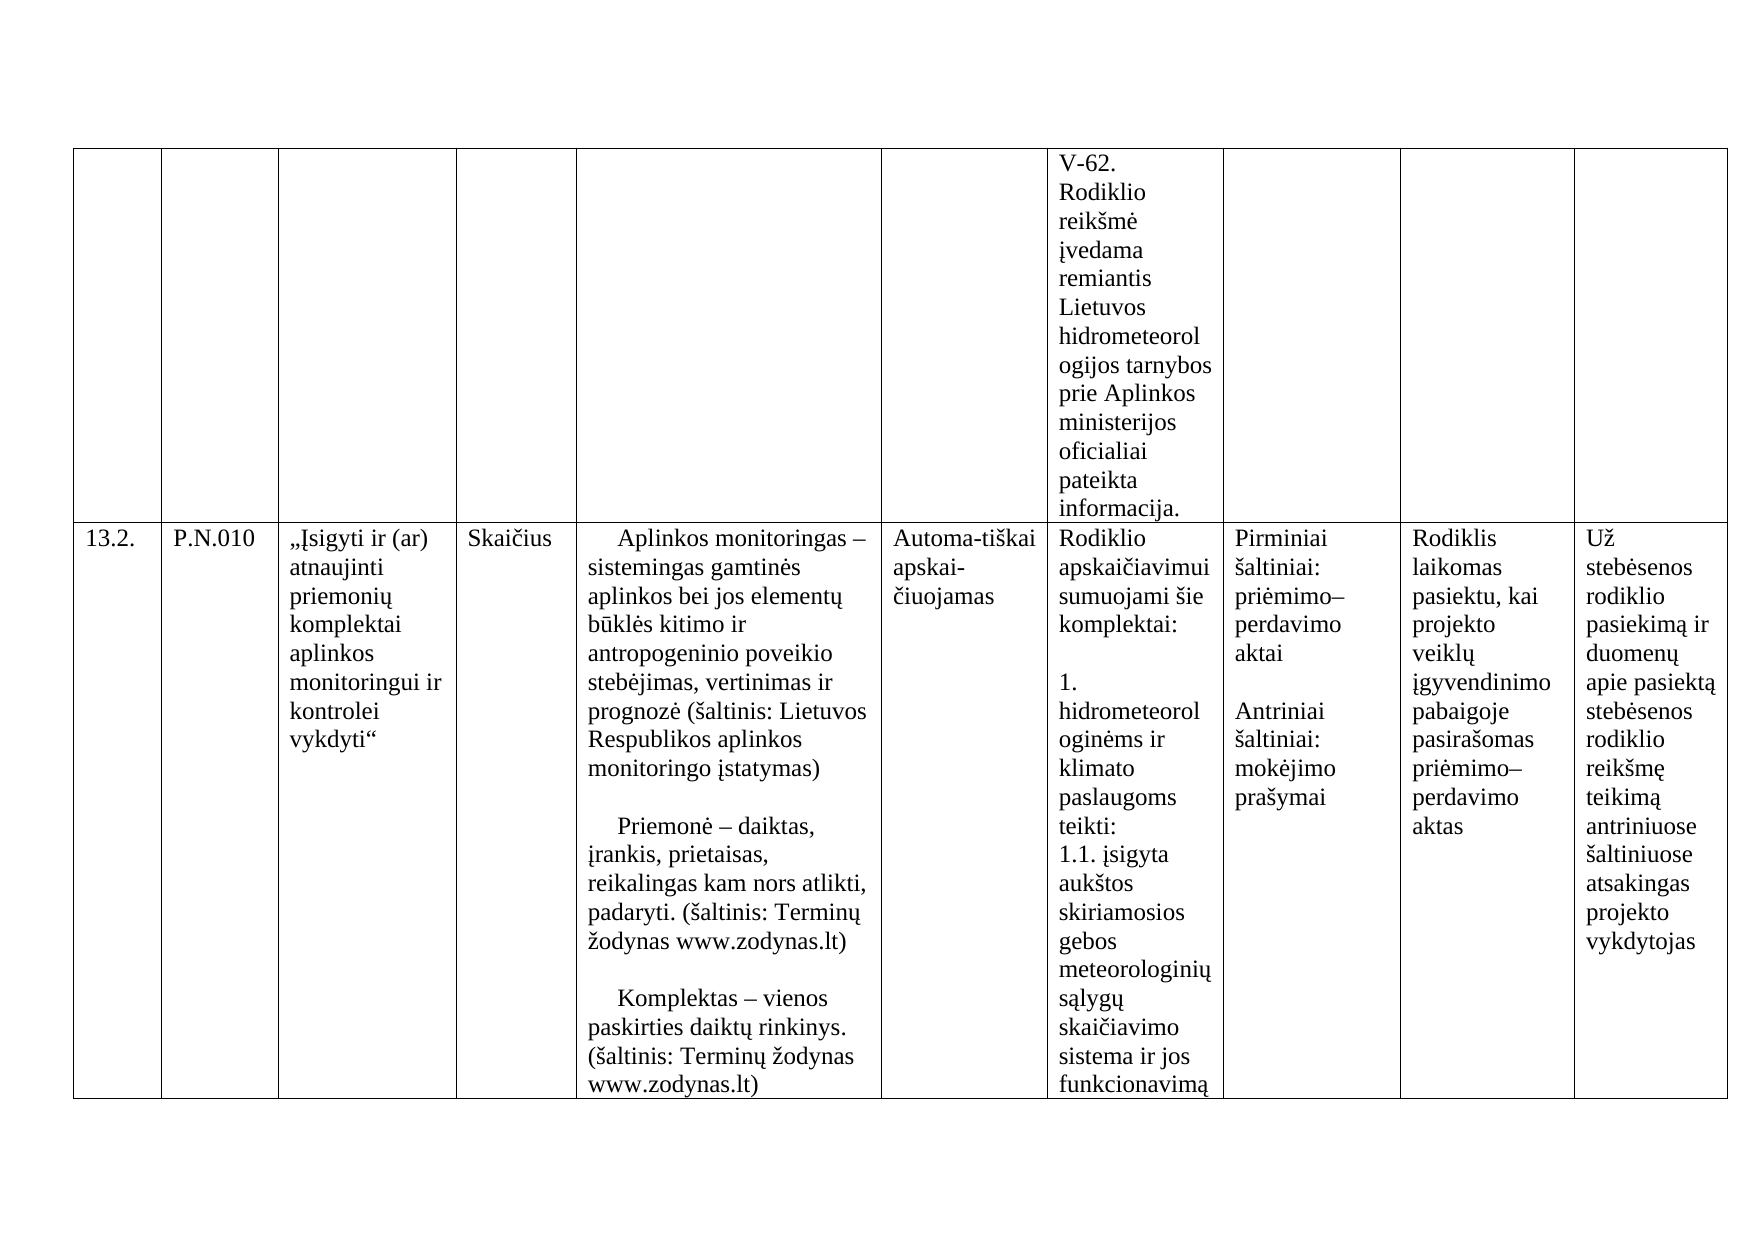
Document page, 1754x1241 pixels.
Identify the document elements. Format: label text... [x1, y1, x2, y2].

table_cell 13.2. [74, 523, 161, 1098]
table_cell Aplinkos monitoringas – sistemingas gamtinės aplinkos bei jos elementų būklės kitimo ir antropogeninio poveikio stebėjimas, vertinimas ir prognozė (šaltinis: Lietuvos Respublikos aplinkos monitoringo įstatymas) Priemonė – daiktas, įrankis, prietaisas, reikalingas kam nors atlikti, padaryti. (šaltinis: Terminų žodynas www.zodynas.lt) Komplektas – vienos paskirties daiktų rinkinys. (šaltinis: Terminų žodynas www.zodynas.lt) [577, 523, 881, 1098]
table_cell [882, 149, 1047, 522]
table_cell [74, 149, 161, 522]
table_cell Skaičius [457, 523, 576, 1098]
table_cell [1401, 149, 1574, 522]
table_cell [457, 149, 576, 522]
table_cell Rodiklio apskaičiavimui sumuojami šie komplektai: 1. hidrometeorologinėms ir klimato paslaugoms teikti: 1.1. įsigyta aukštos skiriamosios gebos meteorologinių sąlygų skaičiavimo sistema ir jos funkcionavimą [1048, 523, 1223, 1098]
table_cell [577, 149, 881, 522]
table_cell [279, 149, 456, 522]
table_cell „Įsigyti ir (ar) atnaujinti priemonių komplektai aplinkos monitoringui ir kontrolei vykdyti“ [279, 523, 456, 1098]
table_cell P.N.010 [162, 523, 278, 1098]
table_cell V-62. Rodiklio reikšmė įvedama remiantis Lietuvos hidrometeorologijos tarnybos prie Aplinkos ministerijos oficialiai pateikta informacija. [1048, 149, 1223, 522]
table_cell [162, 149, 278, 522]
table_cell Už stebėsenos rodiklio pasiekimą ir duomenų apie pasiektą stebėsenos rodiklio reikšmę teikimą antriniuose šaltiniuose atsakingas projekto vykdytojas [1575, 523, 1727, 1098]
table_cell Automa-tiškai apskai-čiuojamas [882, 523, 1047, 1098]
table_cell [1224, 149, 1400, 522]
table_cell Pirminiai šaltiniai: priėmimo–perdavimo aktai Antriniai šaltiniai: mokėjimo prašymai [1224, 523, 1400, 1098]
table_cell Rodiklis laikomas pasiektu, kai projekto veiklų įgyvendinimo pabaigoje pasirašomas priėmimo– perdavimo aktas [1401, 523, 1574, 1098]
table_cell [1575, 149, 1727, 522]
